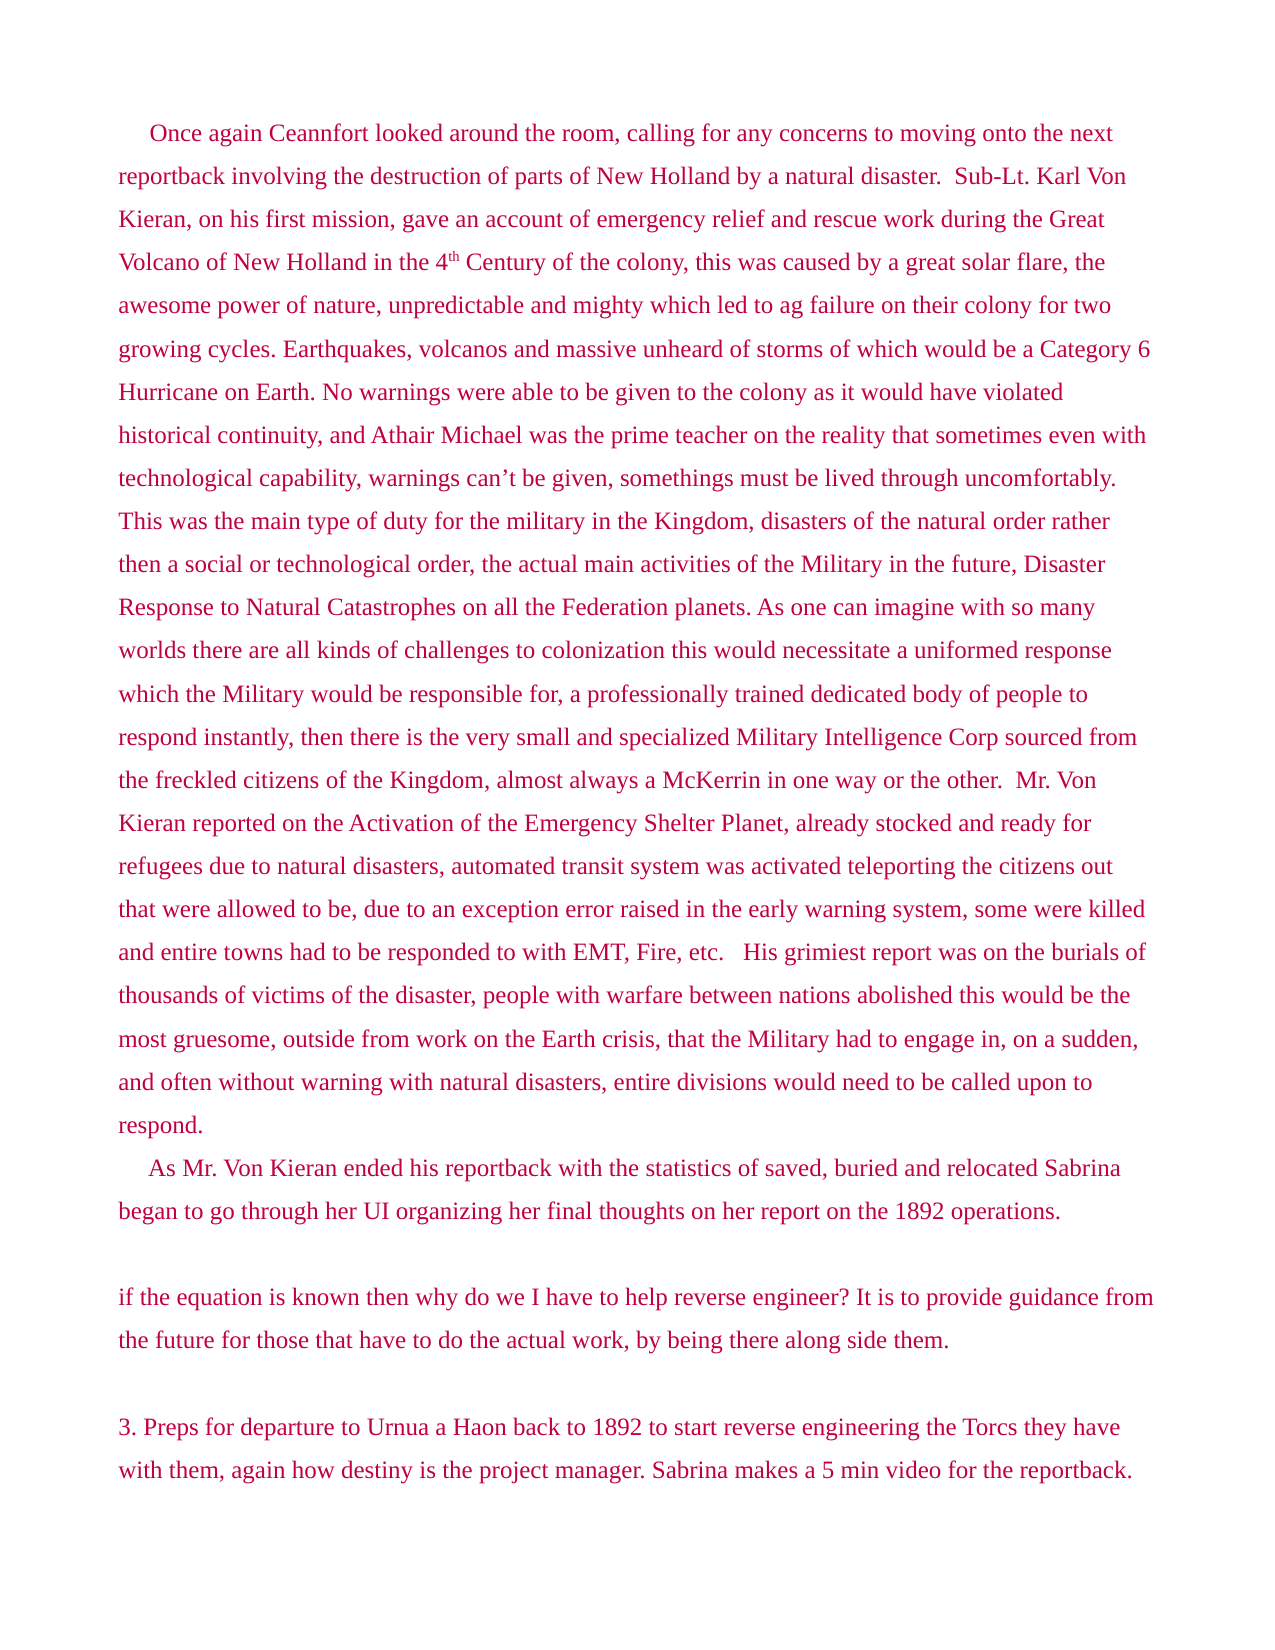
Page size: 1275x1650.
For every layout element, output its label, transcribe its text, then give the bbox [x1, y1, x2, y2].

text Once again Ceannfort looked around the room, calling for any concerns to moving onto the next reportback involving the destruction of parts of New Holland by a natural disaster. Sub-Lt. Karl Von Kieran, on his first mission, gave an account of emergency relief and rescue work during the Great Volcano of New Holland in the 4th Century of the colony, this was caused by a great solar flare, the awesome power of nature, unpredictable and mighty which led to ag failure on their colony for two growing cycles. Earthquakes, volcanos and massive unheard of storms of which would be a Category 6 Hurricane on Earth. No warnings were able to be given to the colony as it would have violated historical continuity, and Athair Michael was the prime teacher on the reality that sometimes even with technological capability, warnings can’t be given, somethings must be lived through uncomfortably. This was the main type of duty for the military in the Kingdom, disasters of the natural order rather then a social or technological order, the actual main activities of the Military in the future, Disaster Response to Natural Catastrophes on all the Federation planets. As one can imagine with so many worlds there are all kinds of challenges to colonization this would necessitate a uniformed response which the Military would be responsible for, a professionally trained dedicated body of people to respond instantly, then there is the very small and specialized Military Intelligence Corp sourced from the freckled citizens of the Kingdom, almost always a McKerrin in one way or the other. Mr. Von Kieran reported on the Activation of the Emergency Shelter Planet, already stocked and ready for refugees due to natural disasters, automated transit system was activated teleporting the citizens out that were allowed to be, due to an exception error raised in the early warning system, some were killed and entire towns had to be responded to with EMT, Fire, etc. His grimiest report was on the burials of thousands of victims of the disaster, people with warfare between nations abolished this would be the most gruesome, outside from work on the Earth crisis, that the Military had to engage in, on a sudden, and often without warning with natural disasters, entire divisions would need to be called upon to respond. [118, 118, 1157, 1139]
text 3. Preps for departure to Urnua a Haon back to 1892 to start reverse engineering the Torcs they have with them, again how destiny is the project manager. Sabrina makes a 5 min video for the reportback. [118, 1412, 1157, 1484]
text if the equation is known then why do we I have to help reverse engineer? It is to provide guidance from the future for those that have to do the actual work, by being there along side them. [118, 1282, 1157, 1354]
text As Mr. Von Kieran ended his reportback with the statistics of saved, buried and relocated Sabrina began to go through her UI organizing her final thoughts on her report on the 1892 operations. [118, 1153, 1157, 1225]
